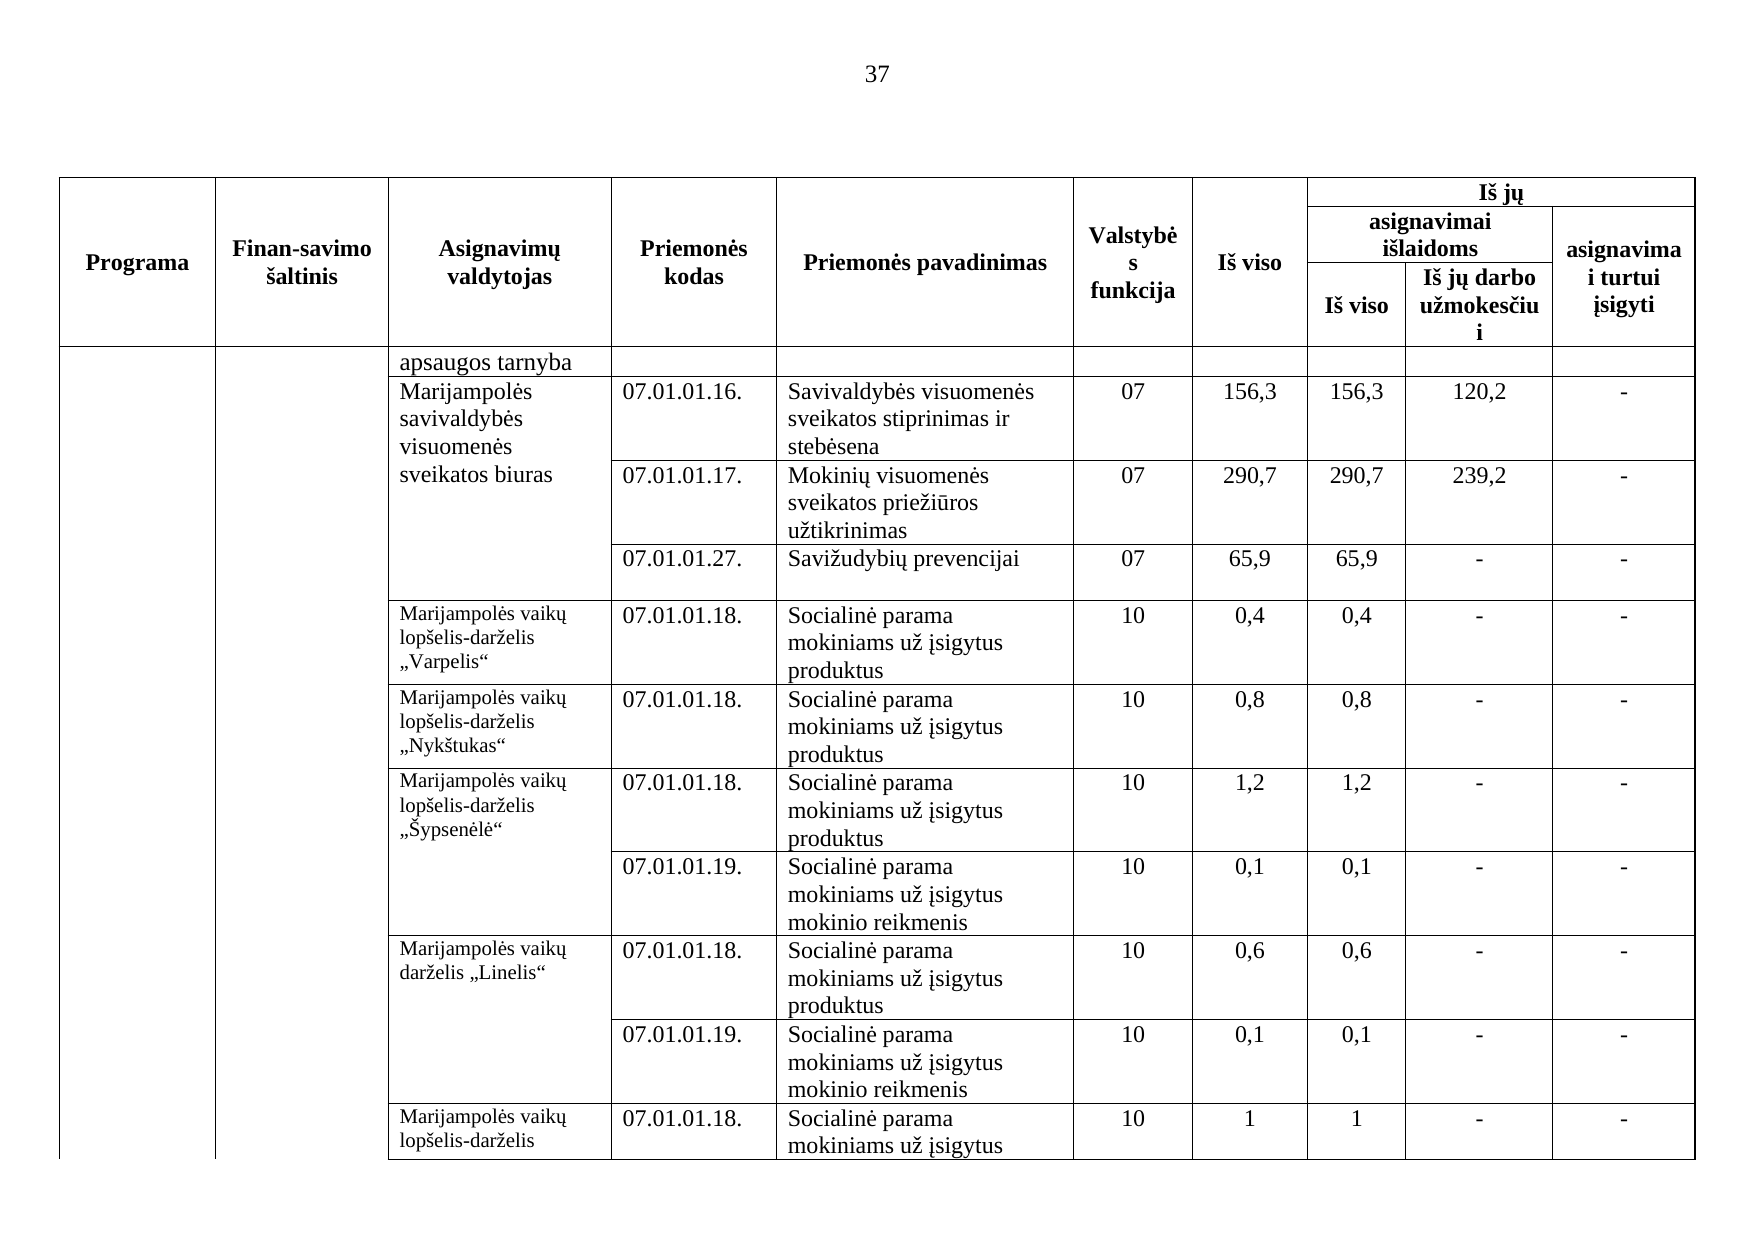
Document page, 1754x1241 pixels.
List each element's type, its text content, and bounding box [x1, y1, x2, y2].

table_cell - [1553, 545, 1694, 600]
table_header Priemonės pavadinimas [777, 178, 1073, 346]
table_cell 0,6 [1193, 936, 1307, 1019]
table_cell - [1553, 852, 1694, 935]
table_cell 10 [1074, 1020, 1192, 1103]
table_cell 0,8 [1308, 685, 1405, 767]
table_cell 1,2 [1308, 769, 1405, 851]
table_cell 10 [1074, 601, 1192, 683]
table_cell - [1553, 461, 1694, 543]
table_cell - [1406, 685, 1552, 767]
table_cell 07.01.01.27. [612, 545, 776, 600]
table_cell [1074, 347, 1192, 376]
table_cell apsaugos tarnyba [389, 347, 611, 376]
table_cell Iš viso [1308, 263, 1405, 346]
table_cell 07 [1074, 545, 1192, 600]
table_cell - [1553, 601, 1694, 683]
table_header Iš viso [1193, 178, 1307, 346]
table_cell 10 [1074, 685, 1192, 767]
table_header Asignavimų valdytojas [389, 178, 611, 346]
table_cell 0,4 [1308, 601, 1405, 683]
table_cell Savivaldybės visuomenės sveikatos stiprinimas ir stebėsena [777, 377, 1073, 459]
table_cell 120,2 [1406, 377, 1552, 459]
table_cell 290,7 [1193, 461, 1307, 543]
table_cell - [1553, 1020, 1694, 1103]
table_cell 1 [1308, 1104, 1405, 1159]
table_cell Savižudybių prevencijai [777, 545, 1073, 600]
table_cell Socialinė parama mokiniams už įsigytus mokinio reikmenis [777, 852, 1073, 935]
table_cell - [1406, 601, 1552, 683]
table_cell Marijampolės vaikų lopšelis-darželis „Šypsenėlė“ [389, 769, 611, 935]
table_cell 07.01.01.18. [612, 1104, 776, 1159]
table_cell - [1406, 936, 1552, 1019]
table_cell 10 [1074, 852, 1192, 935]
table_cell 0,1 [1193, 1020, 1307, 1103]
table_header Programa [60, 178, 215, 346]
table_cell asignavimai išlaidoms [1308, 207, 1552, 262]
table_cell [216, 347, 388, 376]
table_cell - [1553, 377, 1694, 459]
table_cell [60, 376, 215, 1159]
table_cell 07.01.01.18. [612, 601, 776, 683]
table_cell 0,4 [1193, 601, 1307, 683]
table_cell 0,6 [1308, 936, 1405, 1019]
table_header Valstybės funkcija [1074, 178, 1192, 346]
table_cell Socialinė parama mokiniams už įsigytus produktus [777, 685, 1073, 767]
table_cell 65,9 [1308, 545, 1405, 600]
table_cell 07.01.01.19. [612, 852, 776, 935]
table_cell 0,1 [1308, 852, 1405, 935]
table_header Iš jų [1308, 178, 1694, 206]
table_cell - [1553, 685, 1694, 767]
table_cell [1193, 347, 1307, 376]
table_cell asignavimai turtui įsigyti [1553, 207, 1694, 346]
table_cell 10 [1074, 936, 1192, 1019]
table_cell Marijampolės vaikų lopšelis-darželis „Varpelis“ [389, 601, 611, 683]
table_cell 0,8 [1193, 685, 1307, 767]
table_cell Marijampolės vaikų lopšelis-darželis [389, 1104, 611, 1159]
table_cell [216, 376, 388, 1159]
table_cell 10 [1074, 769, 1192, 851]
table_cell 0,1 [1308, 1020, 1405, 1103]
table_cell 156,3 [1193, 377, 1307, 459]
table_cell - [1406, 1020, 1552, 1103]
table_cell Marijampolės savivaldybės visuomenės sveikatos biuras [389, 377, 611, 600]
table_cell - [1553, 1104, 1694, 1159]
table_cell [1308, 347, 1405, 376]
table_cell - [1553, 936, 1694, 1019]
table_cell 0,1 [1193, 852, 1307, 935]
table_cell Socialinė parama mokiniams už įsigytus produktus [777, 936, 1073, 1019]
table_cell - [1406, 852, 1552, 935]
table_cell 07.01.01.18. [612, 769, 776, 851]
table_header Finan-savimo šaltinis [216, 178, 388, 346]
table_cell 1,2 [1193, 769, 1307, 851]
table_cell - [1406, 545, 1552, 600]
table_cell 07 [1074, 461, 1192, 543]
table_cell Socialinė parama mokiniams už įsigytus produktus [777, 769, 1073, 851]
table_cell Socialinė parama mokiniams už įsigytus produktus [777, 601, 1073, 683]
table_cell - [1406, 769, 1552, 851]
table_cell 07.01.01.16. [612, 377, 776, 459]
table_cell 65,9 [1193, 545, 1307, 600]
table_cell 239,2 [1406, 461, 1552, 543]
table_cell 07.01.01.18. [612, 936, 776, 1019]
table_cell Mokinių visuomenės sveikatos priežiūros užtikrinimas [777, 461, 1073, 543]
table_cell 07.01.01.19. [612, 1020, 776, 1103]
table_cell [612, 347, 776, 376]
table_cell 290,7 [1308, 461, 1405, 543]
table_cell 07.01.01.17. [612, 461, 776, 543]
table_cell [60, 347, 215, 376]
table_cell 1 [1193, 1104, 1307, 1159]
table_cell Marijampolės vaikų darželis „Linelis“ [389, 936, 611, 1103]
table_cell Marijampolės vaikų lopšelis-darželis „Nykštukas“ [389, 685, 611, 767]
table_cell 07.01.01.18. [612, 685, 776, 767]
table_cell - [1406, 1104, 1552, 1159]
table_header Priemonės kodas [612, 178, 776, 346]
table_cell 07 [1074, 377, 1192, 459]
table_cell - [1553, 769, 1694, 851]
table_cell Iš jų darbo užmokesčiui [1406, 263, 1552, 346]
table_cell Socialinė parama mokiniams už įsigytus mokinio reikmenis [777, 1020, 1073, 1103]
table_cell 10 [1074, 1104, 1192, 1159]
table_cell [777, 347, 1073, 376]
table_cell - [1553, 347, 1694, 376]
table_cell Socialinė parama mokiniams už įsigytus [777, 1104, 1073, 1159]
table_cell 156,3 [1308, 377, 1405, 459]
table_cell [1406, 347, 1552, 376]
